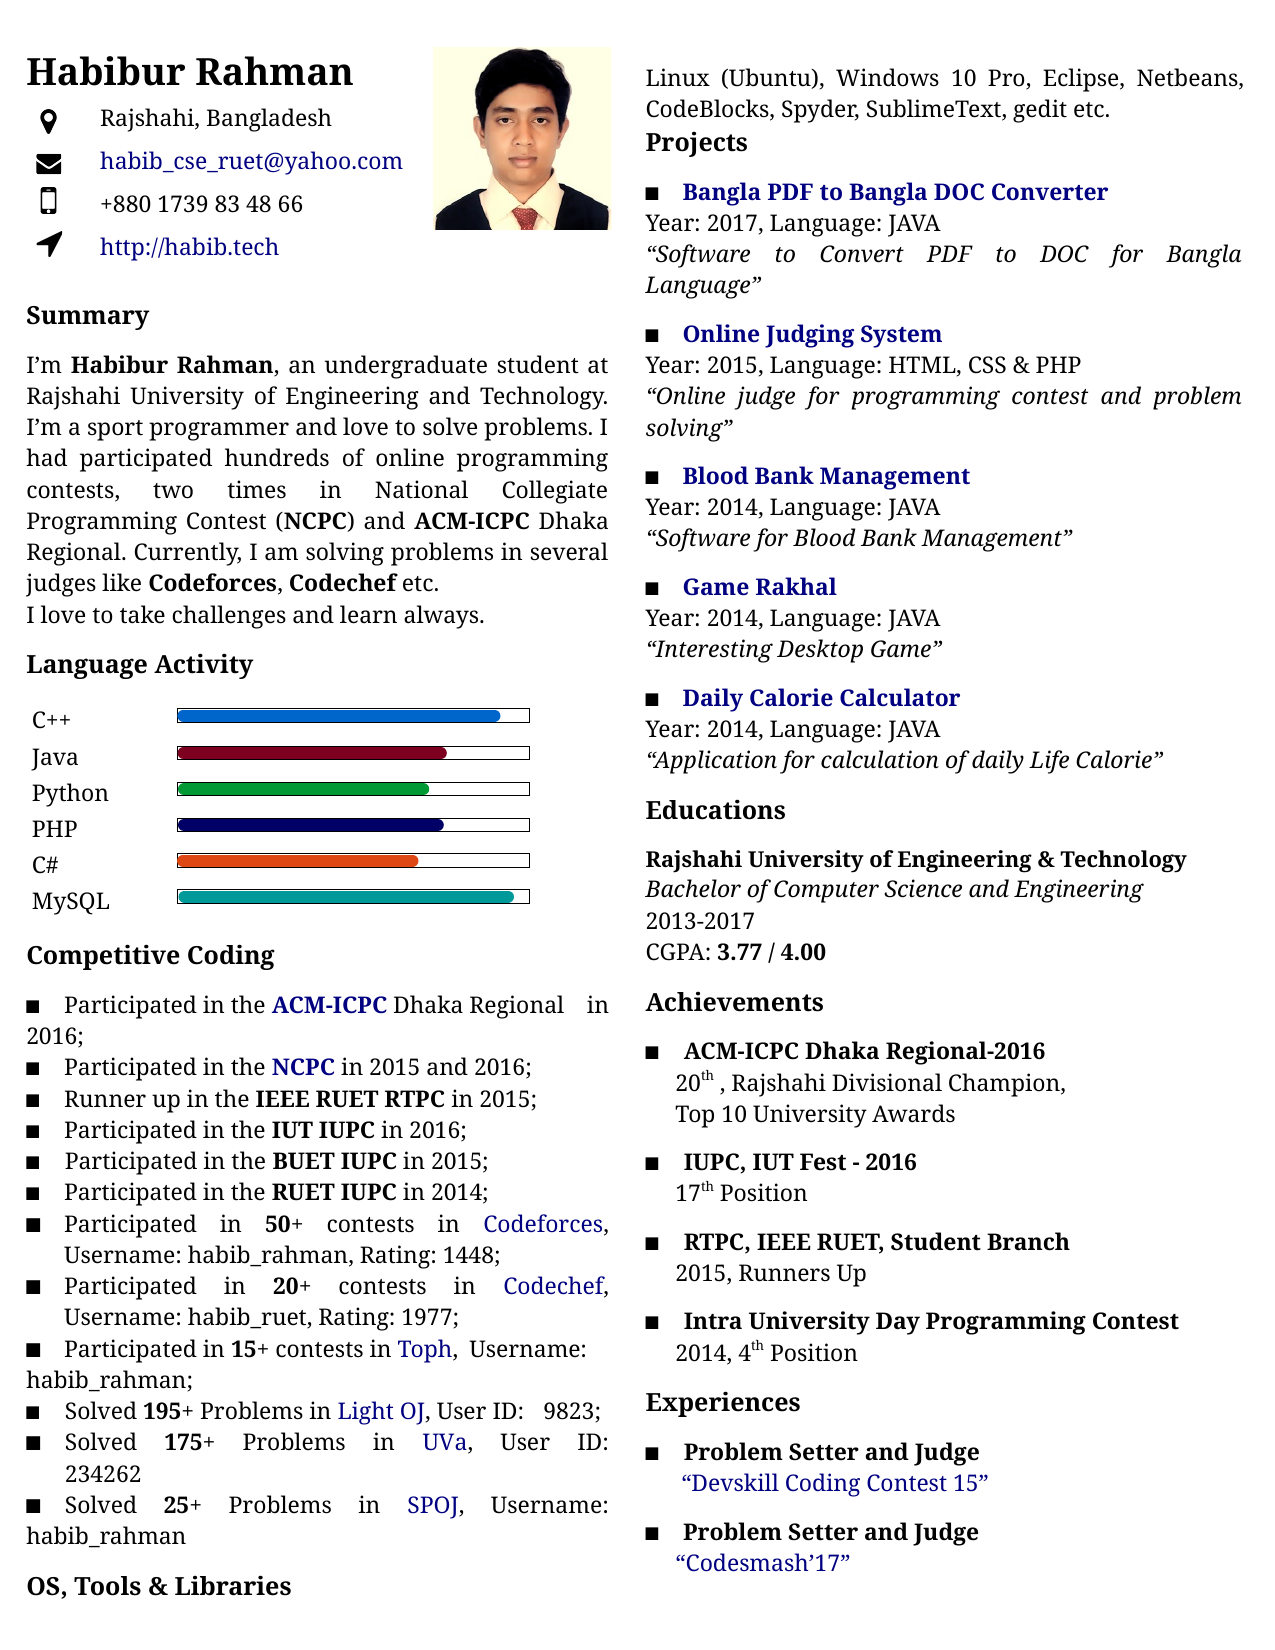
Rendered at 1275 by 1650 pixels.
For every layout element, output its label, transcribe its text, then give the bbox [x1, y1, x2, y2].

table_header C++ [32, 704, 172, 741]
text Rajshahi University of Engineering & Technology [645, 843, 1254, 873]
text 17th Position [645, 1177, 1245, 1209]
list Participated in the BUET IUPC in 2015; [26, 1145, 609, 1176]
list Solved 195+ Problems in Light OJ, User ID: 9823; [26, 1395, 609, 1426]
list Participated in the IUT IUPC in 2016; [26, 1114, 609, 1145]
table_cell Java [32, 741, 172, 777]
text 2013-2017 [645, 904, 1245, 936]
list Blood Bank Management [645, 460, 1245, 491]
list Bangla PDF to Bangla DOC Converter [645, 176, 1245, 207]
list Game Rakhal [645, 571, 1245, 602]
list Daily Calorie Calculator [645, 682, 1245, 713]
text I love to take challenges and learn always. [26, 599, 609, 630]
table_cell [172, 885, 612, 921]
text Achievements [645, 984, 1245, 1018]
text http://habib.tech [100, 231, 609, 263]
text Bachelor of Computer Science and Engineering [645, 873, 1245, 904]
text “Software to Convert PDF to DOC for Bangla Language” [645, 238, 1245, 301]
text 2014, 4th Position [645, 1337, 1245, 1368]
text Competitive Coding [26, 938, 609, 972]
list Year: 2014, Language: JAVA [645, 713, 1245, 744]
table_cell C# [32, 849, 172, 885]
list “Application for calculation of daily Life Calorie” [645, 744, 1245, 775]
table_cell [172, 849, 612, 885]
list Participated in the NCPC in 2015 and 2016; [26, 1051, 609, 1082]
text 20th , Rajshahi Divisional Champion, [645, 1067, 1245, 1098]
picture [36, 151, 62, 177]
picture [35, 187, 62, 214]
list Year: 2015, Language: HTML, CSS & PHP [645, 349, 1245, 380]
table_cell MySQL [32, 885, 172, 921]
text Experiences [645, 1385, 1245, 1419]
list Participated in 50+ contests in Codeforces, Username: habib_rahman, Rating: 1448; [26, 1207, 609, 1270]
list “Interesting Desktop Game” [645, 633, 1245, 664]
text Educations [645, 792, 1245, 826]
list Year: 2014, Language: JAVA [645, 491, 1245, 522]
list Year: 2014, Language: JAVA [645, 602, 1245, 633]
list Participated in 15+ contests in Toph, Username: habib_rahman; [26, 1332, 609, 1395]
text OS, Tools & Libraries [26, 1568, 609, 1602]
list Intra University Day Programming Contest [645, 1305, 1245, 1337]
list Solved 25+ Problems in SPOJ, Username: habib_rahman [26, 1489, 609, 1551]
picture [433, 47, 612, 230]
text Linux (Ubuntu), Windows 10 Pro, Eclipse, Netbeans, CodeBlocks, Spyder, SublimeText, gedit etc. [645, 62, 1245, 124]
list “Online judge for programming contest and problem solving” [645, 380, 1245, 443]
list ACM-ICPC Dhaka Regional-2016 [645, 1035, 1245, 1067]
picture [36, 109, 61, 134]
table_cell [172, 813, 612, 849]
list Solved 175+ Problems in UVa, User ID: 234262 [26, 1426, 609, 1489]
text Rajshahi, Bangladesh [100, 102, 433, 133]
text Language Activity [26, 647, 609, 681]
list Online Judging System [645, 318, 1245, 349]
text +880 1739 83 48 66 [100, 188, 433, 219]
list Participated in the RUET IUPC in 2014; [26, 1176, 609, 1207]
table_cell PHP [32, 813, 172, 849]
list Year: 2017, Language: JAVA [645, 207, 1245, 238]
list “Codesmash’17” [645, 1547, 1245, 1578]
text Habibur Rahman [26, 45, 609, 96]
list “Software for Blood Bank Management” [645, 522, 1245, 554]
table_header [172, 704, 612, 741]
picture [36, 231, 63, 257]
table_cell [172, 777, 612, 813]
text CGPA: 3.77 / 4.00 [645, 936, 1245, 967]
list Problem Setter and Judge [645, 1436, 1245, 1467]
list Participated in 20+ contests in Codechef, Username: habib_ruet, Rating: 1977; [26, 1270, 609, 1332]
text Summary [26, 297, 609, 332]
text Top 10 University Awards [645, 1098, 1245, 1129]
text 2015, Runners Up [645, 1257, 1245, 1288]
text I’m Habibur Rahman, an undergraduate student at Rajshahi University of Engineering and Technology. I’m a sport programmer and love to solve problems. I had participated hundreds of online programming contests, two times in National Collegiate Programming Contest (NCPC) and ACM-ICPC Dhaka Regional. Currently, I am solving problems in several judges like Codeforces, Codechef etc. [26, 349, 609, 599]
text Projects [645, 124, 1245, 159]
list Participated in the ACM-ICPC Dhaka Regional in 2016; [26, 989, 609, 1051]
text habib_cse_ruet@yahoo.com [100, 145, 433, 176]
list Runner up in the IEEE RUET RTPC in 2015; [26, 1082, 609, 1114]
list RTPC, IEEE RUET, Student Branch [645, 1226, 1245, 1257]
table_cell [172, 741, 612, 777]
list “Devskill Coding Contest 15” [645, 1467, 1245, 1498]
table_cell Python [32, 777, 172, 813]
list IUPC, IUT Fest - 2016 [645, 1146, 1245, 1177]
list Problem Setter and Judge [645, 1516, 1245, 1547]
